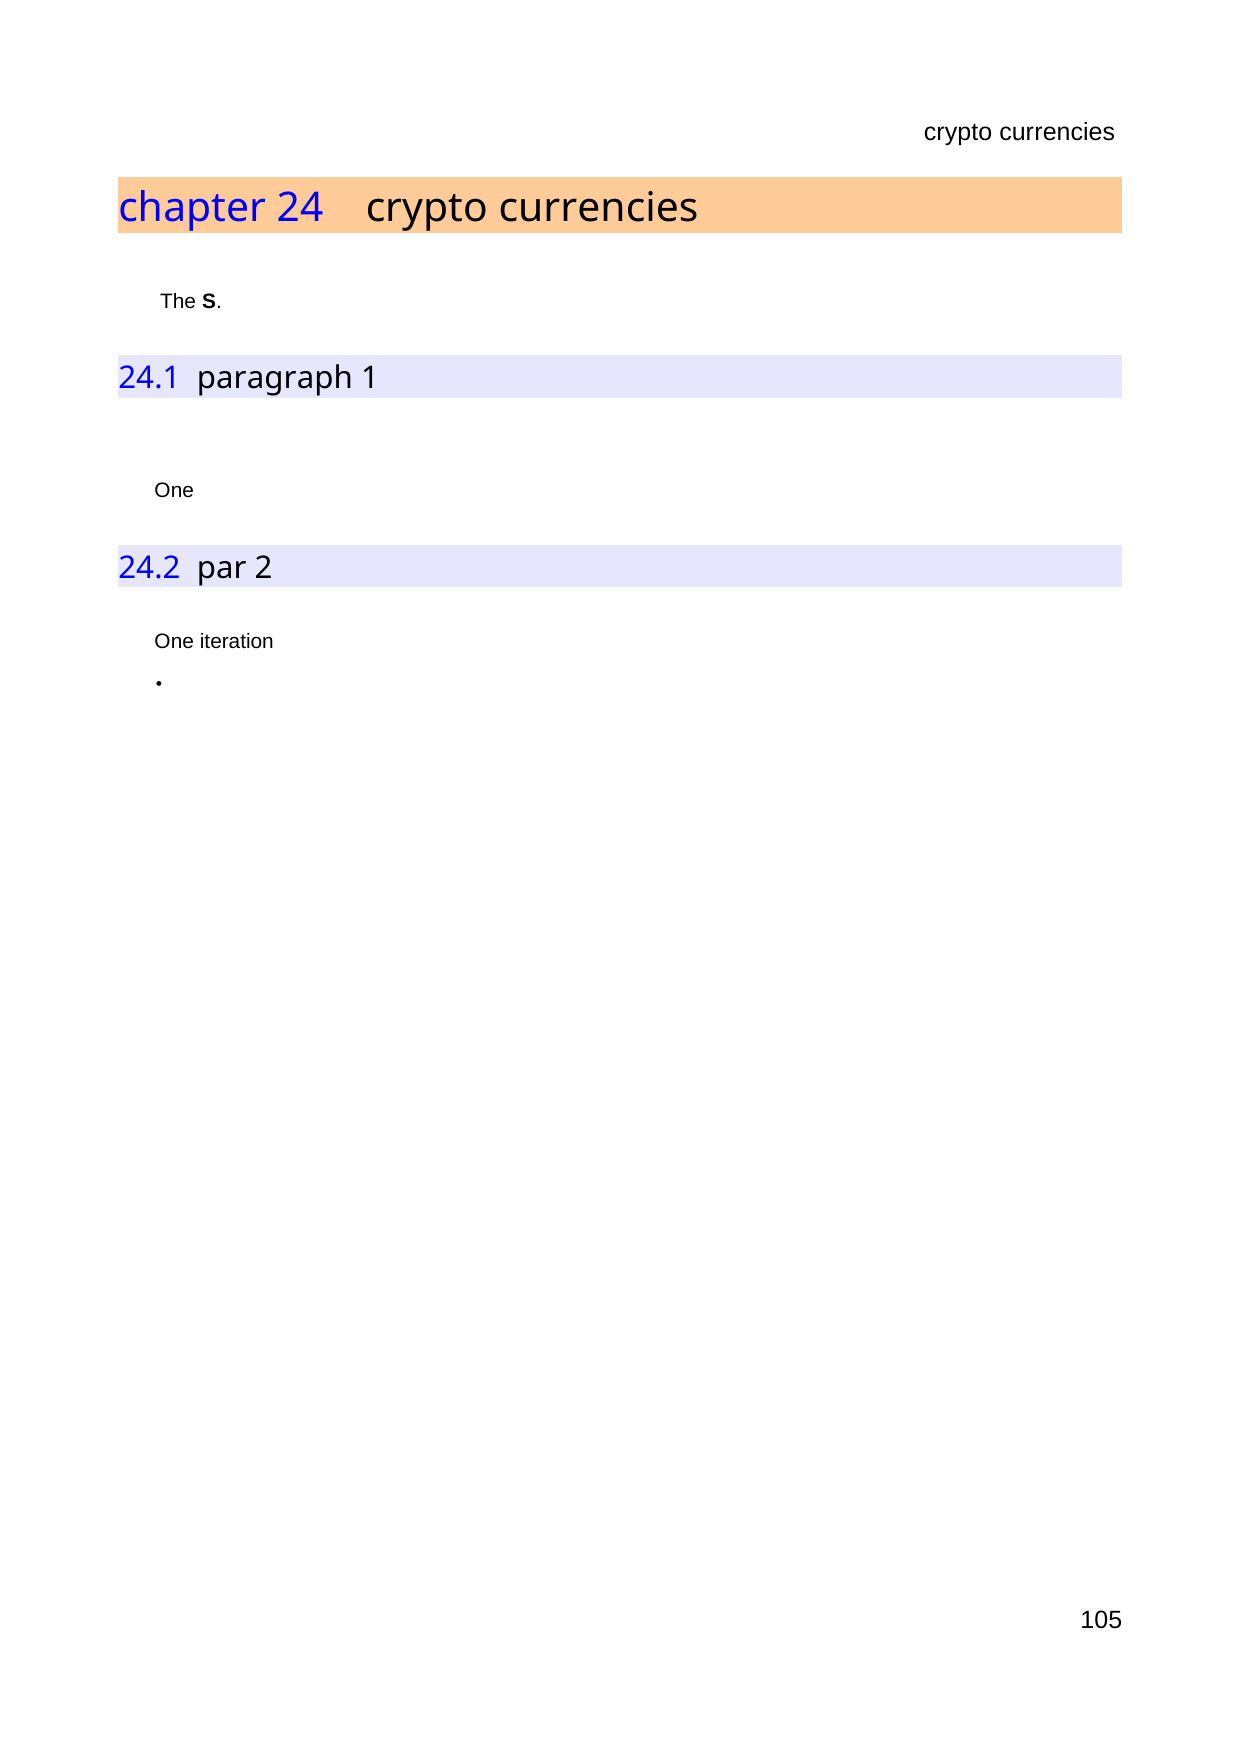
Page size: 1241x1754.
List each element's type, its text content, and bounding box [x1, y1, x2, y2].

text The S. [118, 289, 1122, 313]
text One [118, 479, 1122, 502]
subtitle par 2 [118, 545, 1122, 587]
subtitle crypto currencies [118, 177, 1122, 233]
subtitle paragraph 1 [118, 355, 1122, 398]
text One iteration [118, 630, 1122, 653]
